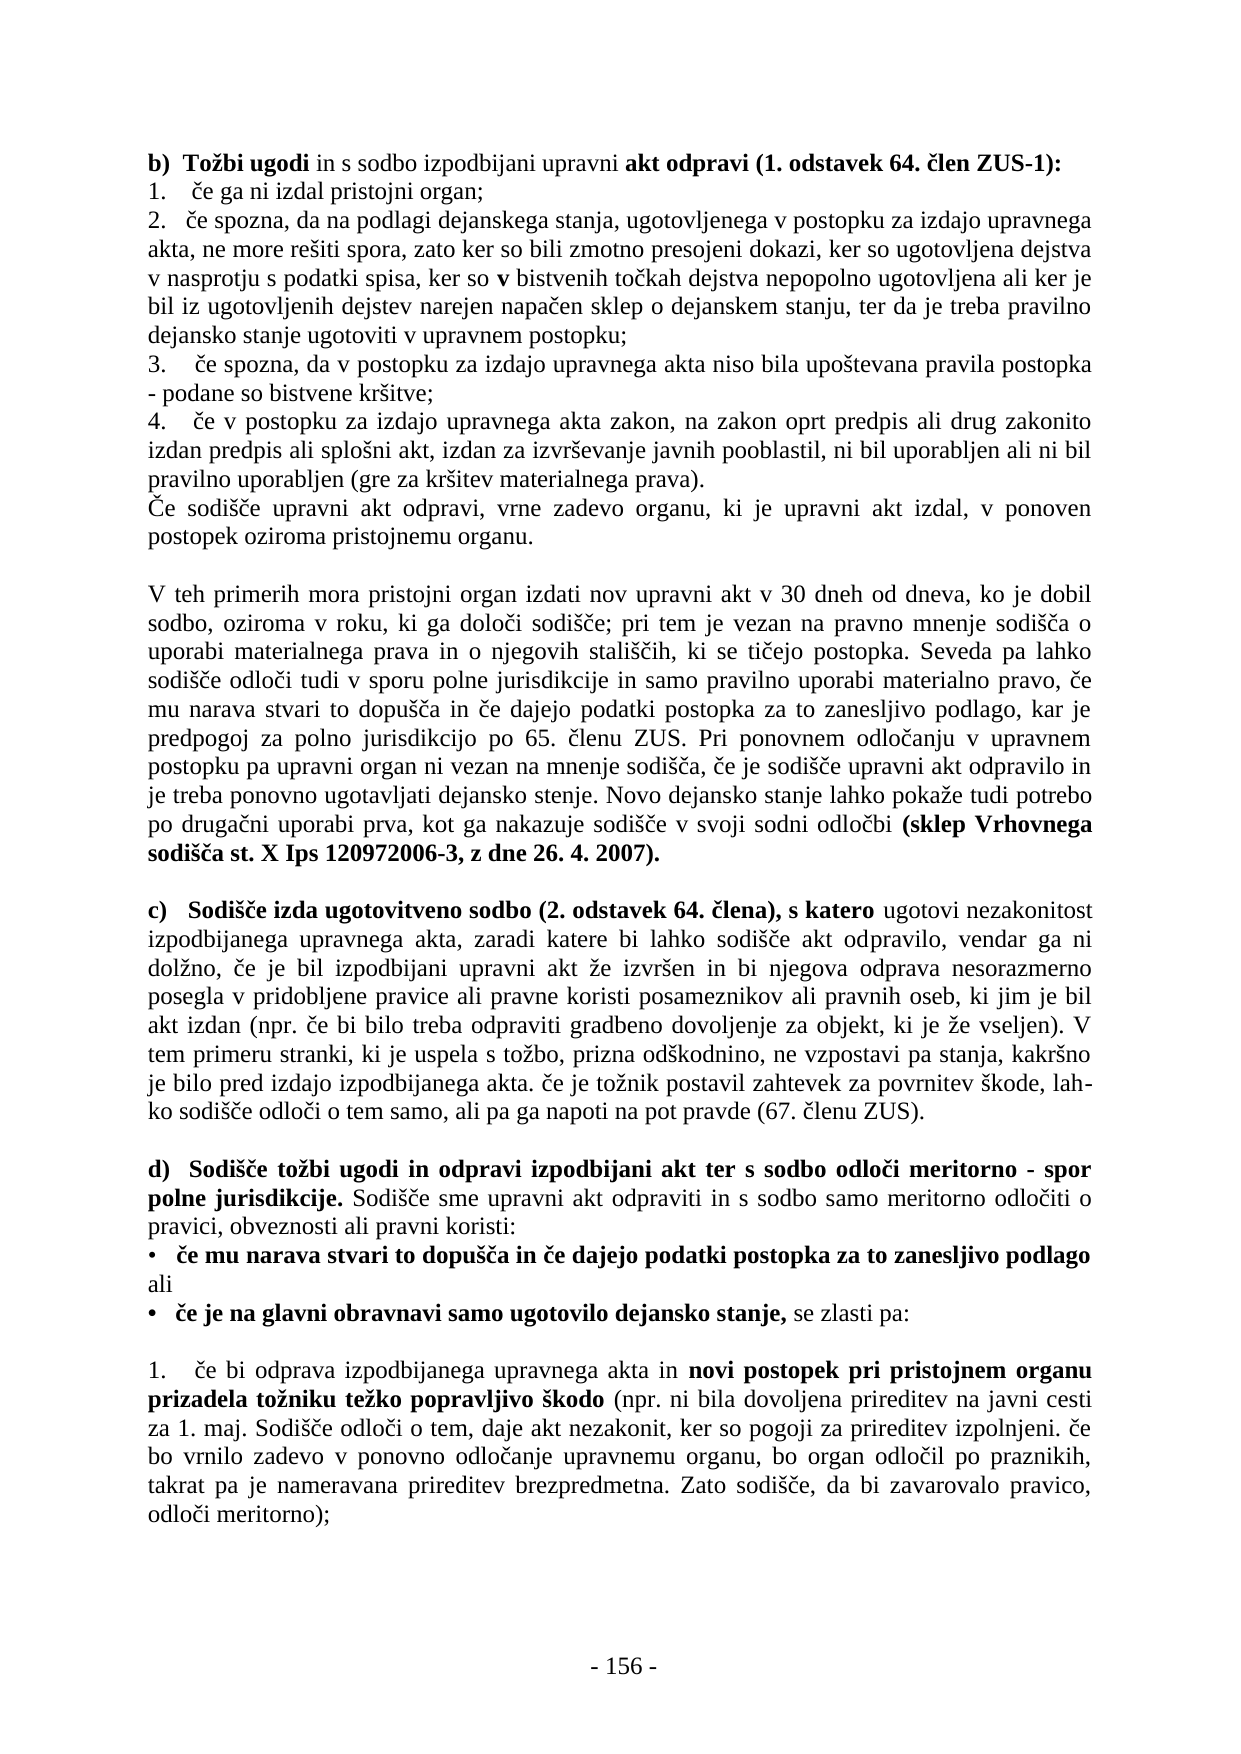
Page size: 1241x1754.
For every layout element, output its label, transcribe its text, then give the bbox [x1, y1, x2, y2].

text b) Tožbi ugodi in s sodbo izpodbijani upravni akt odpravi (1. odstavek 64. člen ZUS-1): [148, 148, 1093, 176]
text • če mu narava stvari to dopušča in če dajejo podatki postopka za to zanesljivo podlago ali [148, 1240, 1093, 1298]
text 3. če spozna, da v postopku za izdajo upravnega akta niso bila upoštevana pravila postopka - podane so bistvene kršitve; [148, 349, 1093, 406]
text d) Sodišče tožbi ugodi in odpravi izpodbijani akt ter s sodbo odloči meritorno - spor polne jurisdikcije. Sodišče sme upravni akt odpraviti in s sodbo samo meritorno odločiti o pravici, obveznosti ali pravni koristi: [148, 1154, 1093, 1240]
text 2. če spozna, da na podlagi dejanskega stanja, ugotovljenega v postopku za izdajo upravnega akta, ne more rešiti spora, zato ker so bili zmotno presojeni dokazi, ker so ugotovljena dejstva v nasprotju s podatki spisa, ker so v bistvenih točkah dejstva nepopolno ugotovljena ali ker je bil iz ugotovljenih dejstev narejen napačen sklep o dejanskem stanju, ter da je treba pravilno dejansko stanje ugotoviti v upravnem postopku; [148, 205, 1093, 349]
text 1. če ga ni izdal pristojni organ; [148, 176, 1093, 205]
text • če je na glavni obravnavi samo ugotovilo dejansko stanje, se zlasti pa: [148, 1298, 1093, 1326]
text c) Sodišče izda ugotovitveno sodbo (2. odstavek 64. člena), s katero ugotovi nezakonitost izpodbijanega upravnega akta, zaradi katere bi lahko sodišče akt od­pravilo, vendar ga ni dolžno, če je bil izpodbijani upravni akt že izvršen in bi njegova odprava nesorazmerno posegla v pridobljene pravice ali pravne koristi posameznikov ali pravnih oseb, ki jim je bil akt izdan (npr. če bi bilo treba odpraviti gradbeno dovoljenje za objekt, ki je že vseljen). V tem primeru stranki, ki je uspela s tožbo, prizna odškodnino, ne vzpostavi pa stanja, kakršno je bilo pred izdajo izpodbijanega akta. če je tožnik postavil zahtevek za povrnitev škode, lah­ko sodišče odloči o tem samo, ali pa ga napoti na pot pravde (67. členu ZUS). [148, 895, 1093, 1125]
text 1. če bi odprava izpodbijanega upravnega akta in novi postopek pri pristojnem organu prizadela tožniku težko popravljivo škodo (npr. ni bila dovoljena prireditev na javni cesti za 1. maj. Sodišče odloči o tem, daje akt nezakonit, ker so pogoji za prireditev izpolnjeni. če bo vrnilo zadevo v ponovno odločanje upravnemu organu, bo organ odločil po praznikih, takrat pa je nameravana prireditev brezpredmetna. Zato sodišče, da bi zavarovalo pravico, odloči meritorno); [148, 1355, 1093, 1528]
text V teh primerih mora pristojni organ izdati nov upravni akt v 30 dneh od dneva, ko je dobil sodbo, oziroma v roku, ki ga določi sodišče; pri tem je vezan na pravno mnenje sodišča o uporabi materialnega prava in o njegovih stališčih, ki se tičejo postopka. Seveda pa lahko sodišče odloči tudi v sporu polne jurisdikcije in samo pravilno uporabi materialno pravo, če mu narava stvari to dopušča in če dajejo podatki postopka za to zanesljivo podlago, kar je predpogoj za polno jurisdikcijo po 65. členu ZUS. Pri ponovnem odločanju v upravnem postopku pa upravni organ ni vezan na mnenje sodišča, če je sodišče upravni akt odpravilo in je treba ponovno ugotavljati dejansko stenje. Novo dejansko stanje lahko pokaže tudi potrebo po drugačni uporabi prva, kot ga nakazuje sodišče v svoji sodni odločbi (sklep Vrhovnega sodišča st. X Ips 120972006-3, z dne 26. 4. 2007). [148, 579, 1093, 866]
text 4. če v postopku za izdajo upravnega akta zakon, na zakon oprt predpis ali drug zakonito izdan predpis ali splošni akt, izdan za izvrševanje javnih pooblastil, ni bil uporabljen ali ni bil pravilno uporabljen (gre za kršitev materialnega prava). [148, 406, 1093, 493]
text Če sodišče upravni akt odpravi, vrne zadevo organu, ki je upravni akt izdal, v ponoven postopek oziroma pristojnemu organu. [148, 493, 1093, 550]
